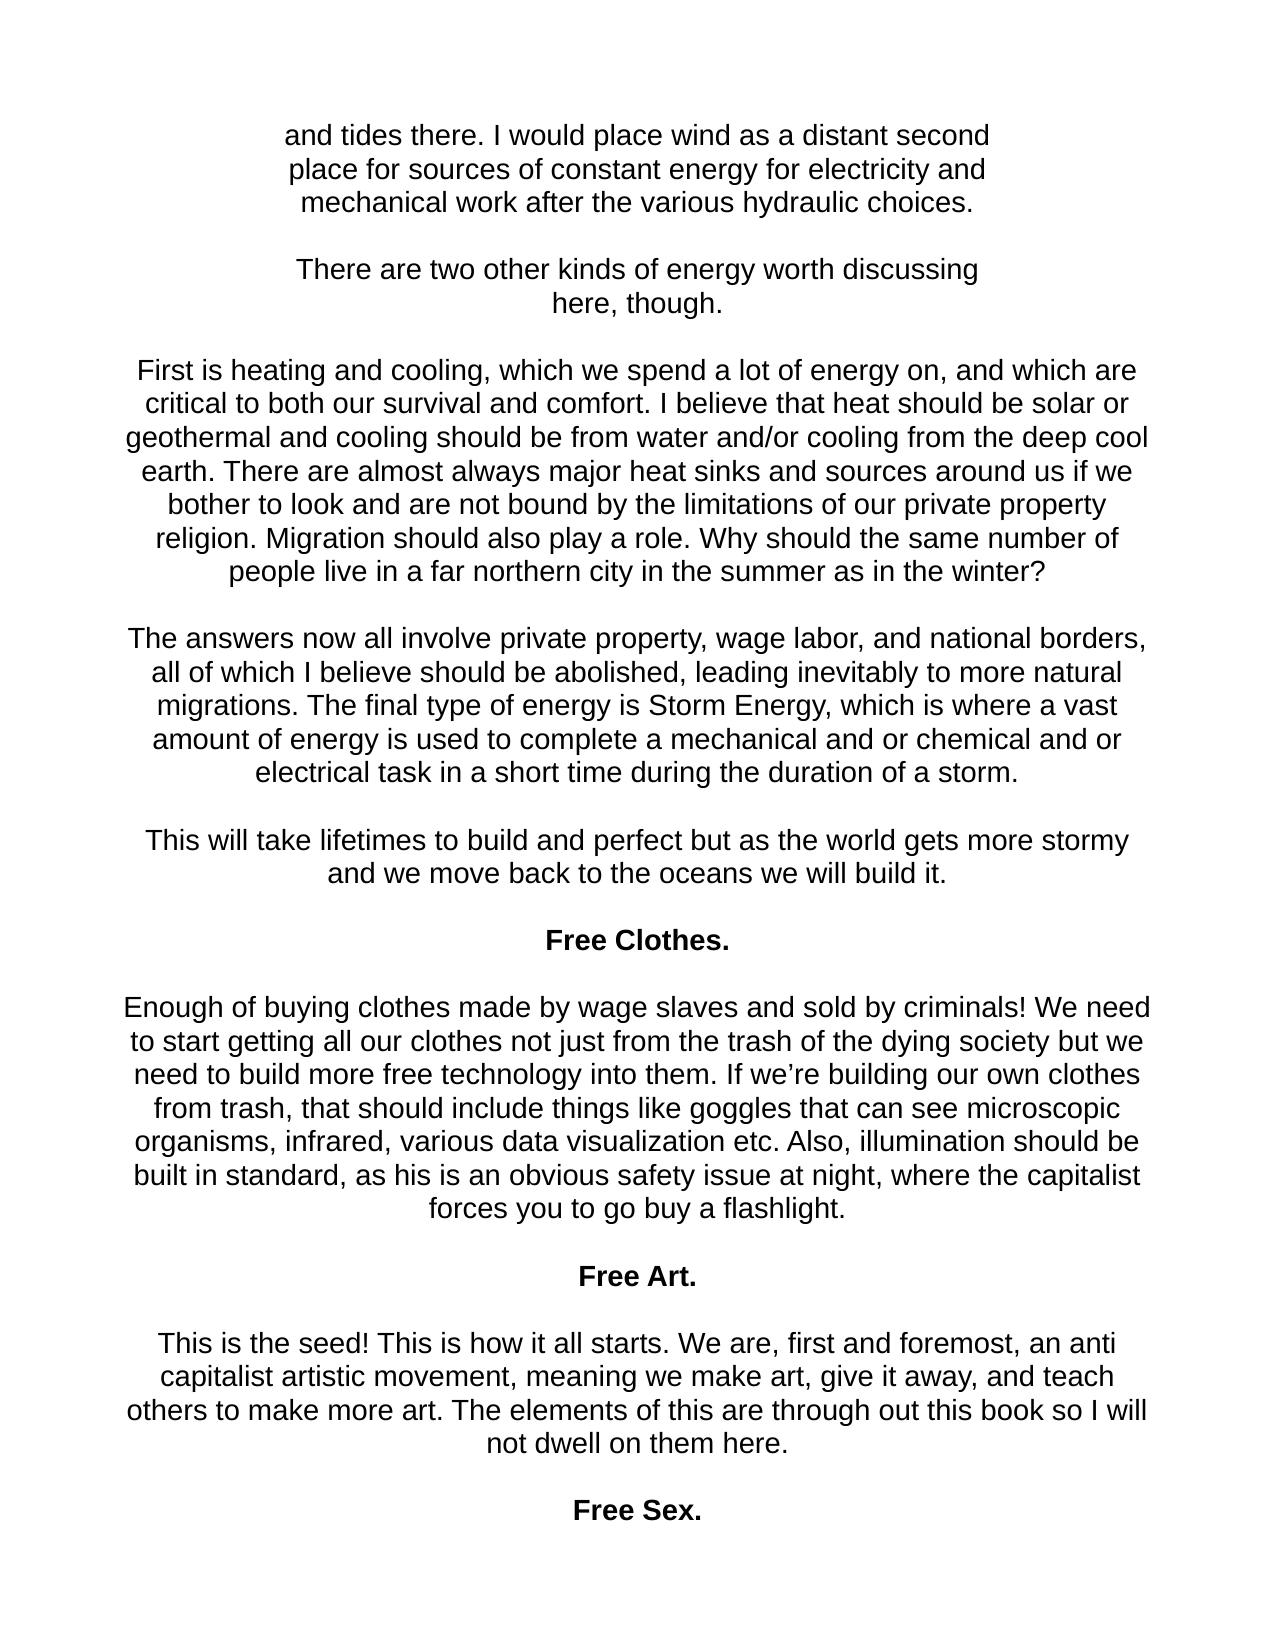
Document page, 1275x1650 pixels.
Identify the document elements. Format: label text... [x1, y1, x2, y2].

text Free Art. [118, 1258, 1157, 1292]
text There are two other kinds of energy worth discussing [118, 252, 1157, 286]
text place for sources of constant energy for electricity and [118, 152, 1157, 185]
text here, though. [118, 286, 1157, 319]
text mechanical work after the various hydraulic choices. [118, 185, 1157, 219]
text The answers now all involve private property, wage labor, and national borders, all of which I believe should be abolished, leading inevitably to more natural migrations. The final type of energy is Storm Energy, which is where a vast amount of energy is used to complete a mechanical and or chemical and or electrical task in a short time during the duration of a storm. [118, 621, 1157, 789]
text This will take lifetimes to build and perfect but as the world gets more stormy and we move back to the oceans we will build it. [118, 822, 1157, 889]
text Enough of buying clothes made by wage slaves and sold by criminals! We need to start getting all our clothes not just from the trash of the dying society but we need to build more free technology into them. If we’re building our own clothes from trash, that should include things like goggles that can see microscopic organisms, infrared, various data visualization etc. Also, illumination should be built in standard, as his is an obvious safety issue at night, where the capitalist forces you to go buy a flashlight. [118, 990, 1157, 1225]
text First is heating and cooling, which we spend a lot of energy on, and which are critical to both our survival and comfort. I believe that heat should be solar or geothermal and cooling should be from water and/or cooling from the deep cool earth. There are almost always major heat sinks and sources around us if we bother to look and are not bound by the limitations of our private property religion. Migration should also play a role. Why should the same number of people live in a far northern city in the summer as in the winter? [118, 353, 1157, 588]
text This is the seed! This is how it all starts. We are, first and foremost, an anti capitalist artistic movement, meaning we make art, give it away, and teach others to make more art. The elements of this are through out this book so I will not dwell on them here. [118, 1326, 1157, 1460]
text and tides there. I would place wind as a distant second [118, 118, 1157, 152]
text Free Sex. [118, 1493, 1157, 1527]
text Free Clothes. [118, 923, 1157, 957]
